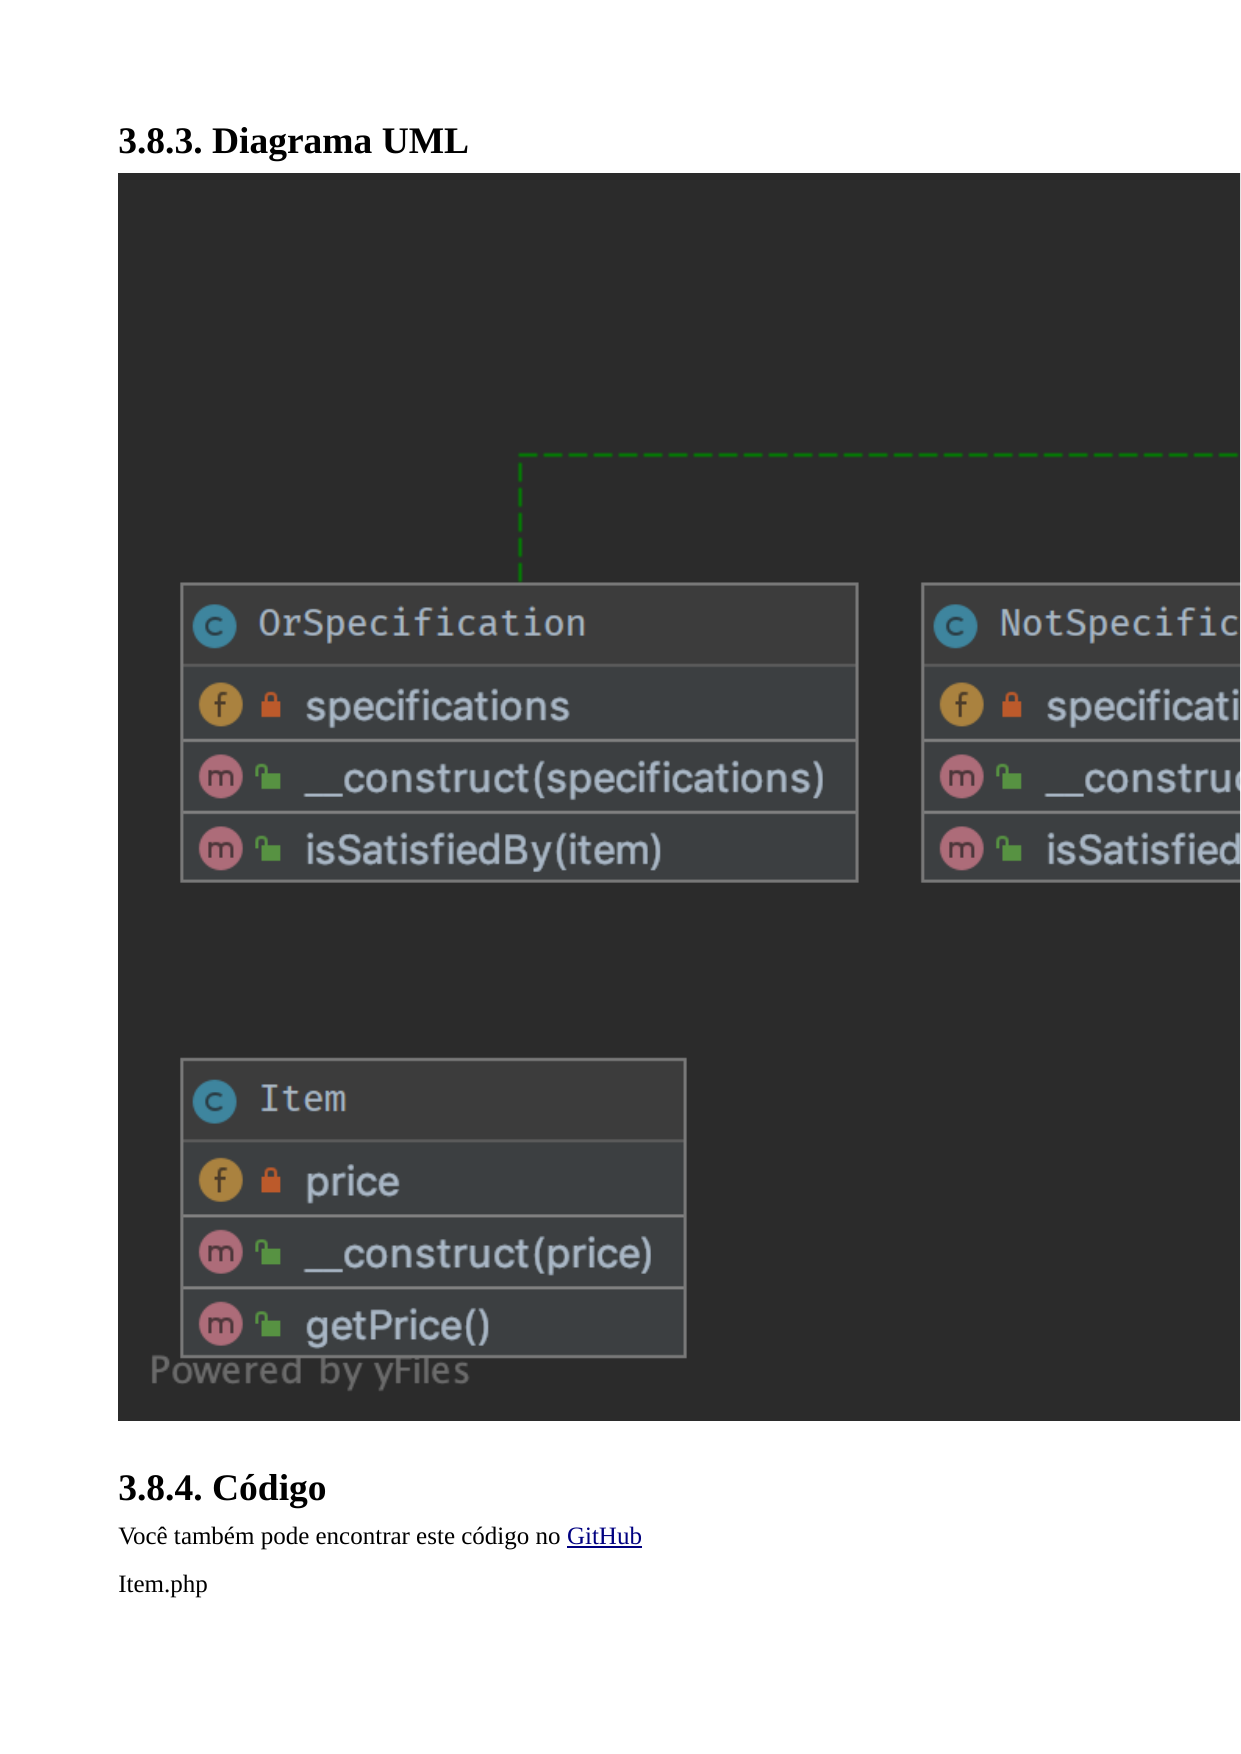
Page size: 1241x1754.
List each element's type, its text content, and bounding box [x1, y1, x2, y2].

subtitle 3.8.3. Diagrama UML [118, 118, 1122, 161]
text Você também pode encontrar este código no GitHub [118, 1521, 1122, 1550]
picture [118, 173, 1241, 1421]
table_header [118, 1617, 136, 1627]
subtitle 3.8.4. Código [118, 1466, 1122, 1509]
text Item.php [118, 1569, 1122, 1598]
